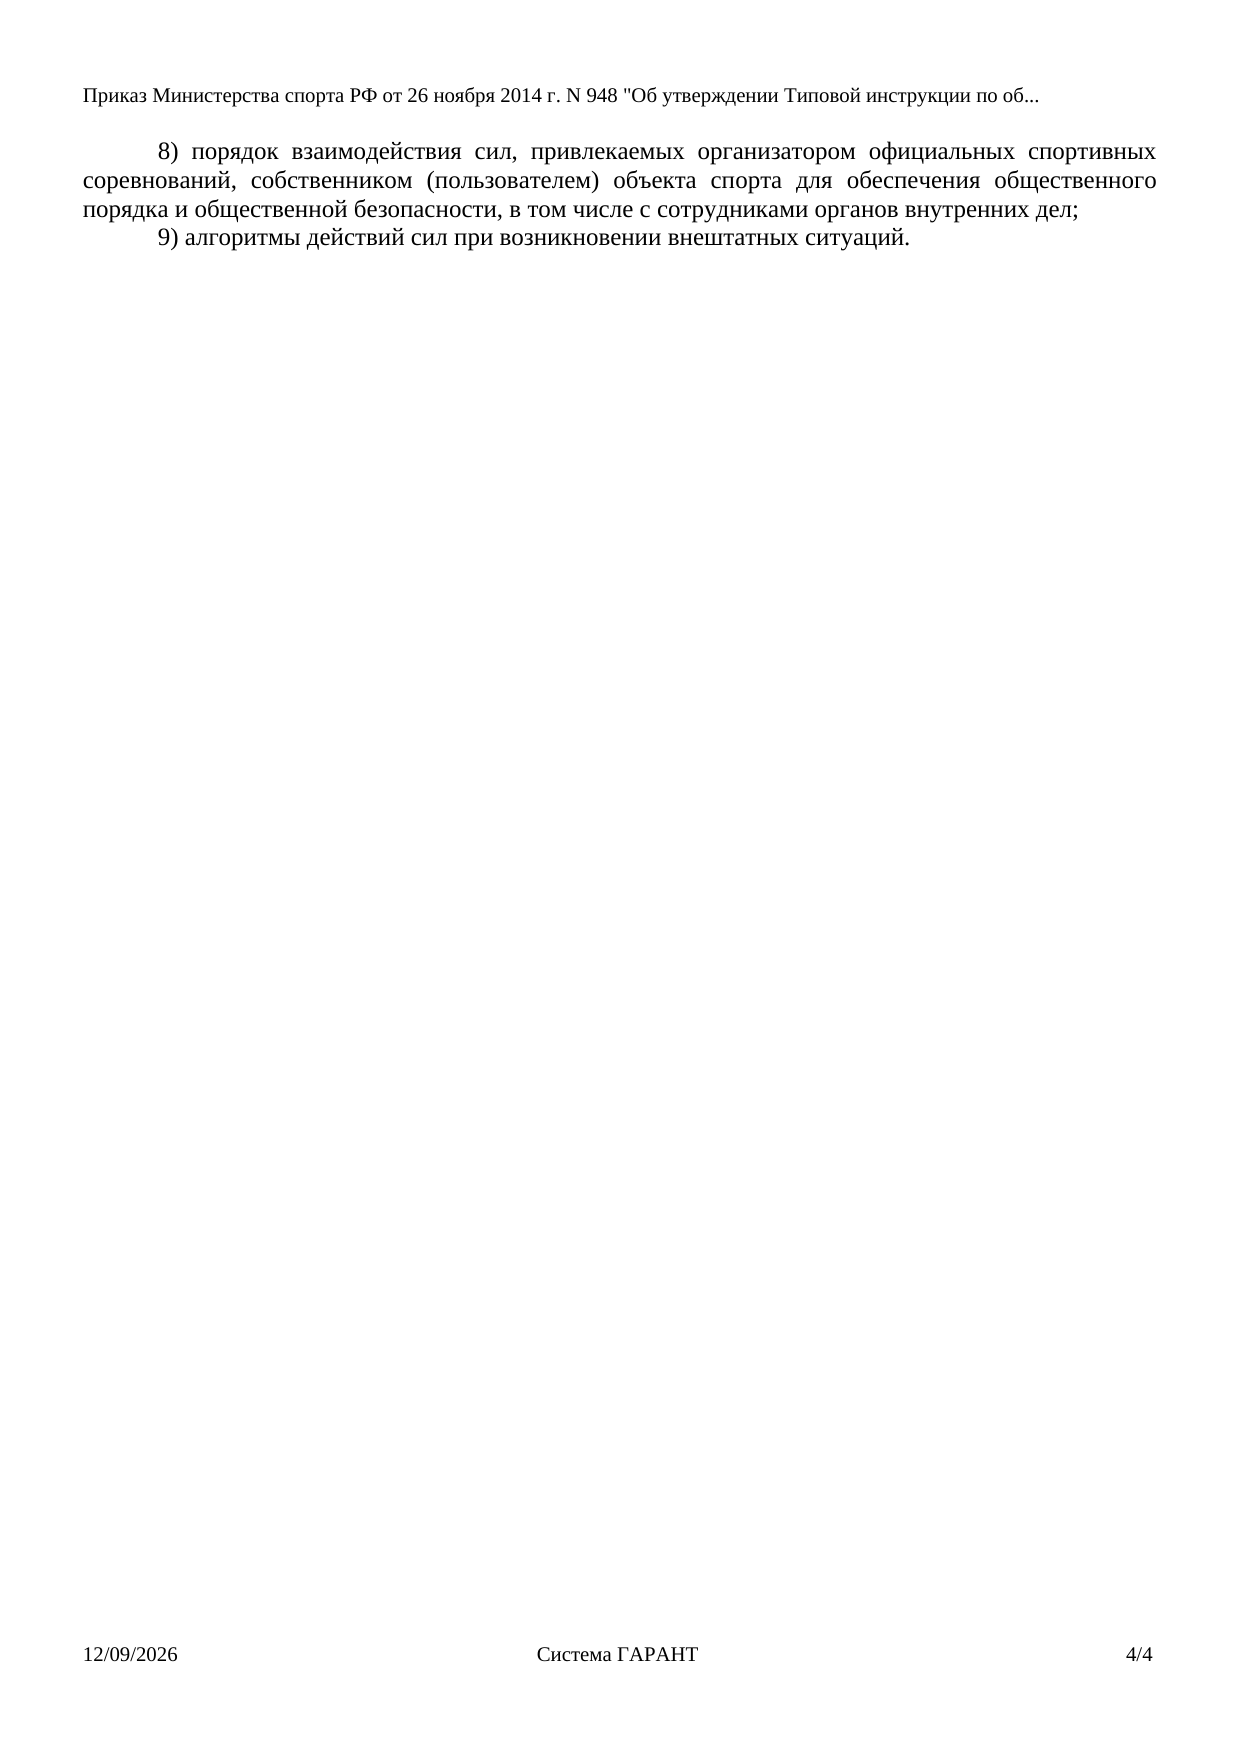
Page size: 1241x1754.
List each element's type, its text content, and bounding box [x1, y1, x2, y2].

text 9) алгоритмы действий сил при возникновении внештатных ситуаций. [83, 222, 1157, 251]
text 8) порядок взаимодействия сил, привлекаемых организатором официальных спортивных соревнований, собственником (пользователем) объекта спорта для обеспечения общественного порядка и общественной безопасности, в том числе с сотрудниками органов внутренних дел; [83, 136, 1157, 222]
